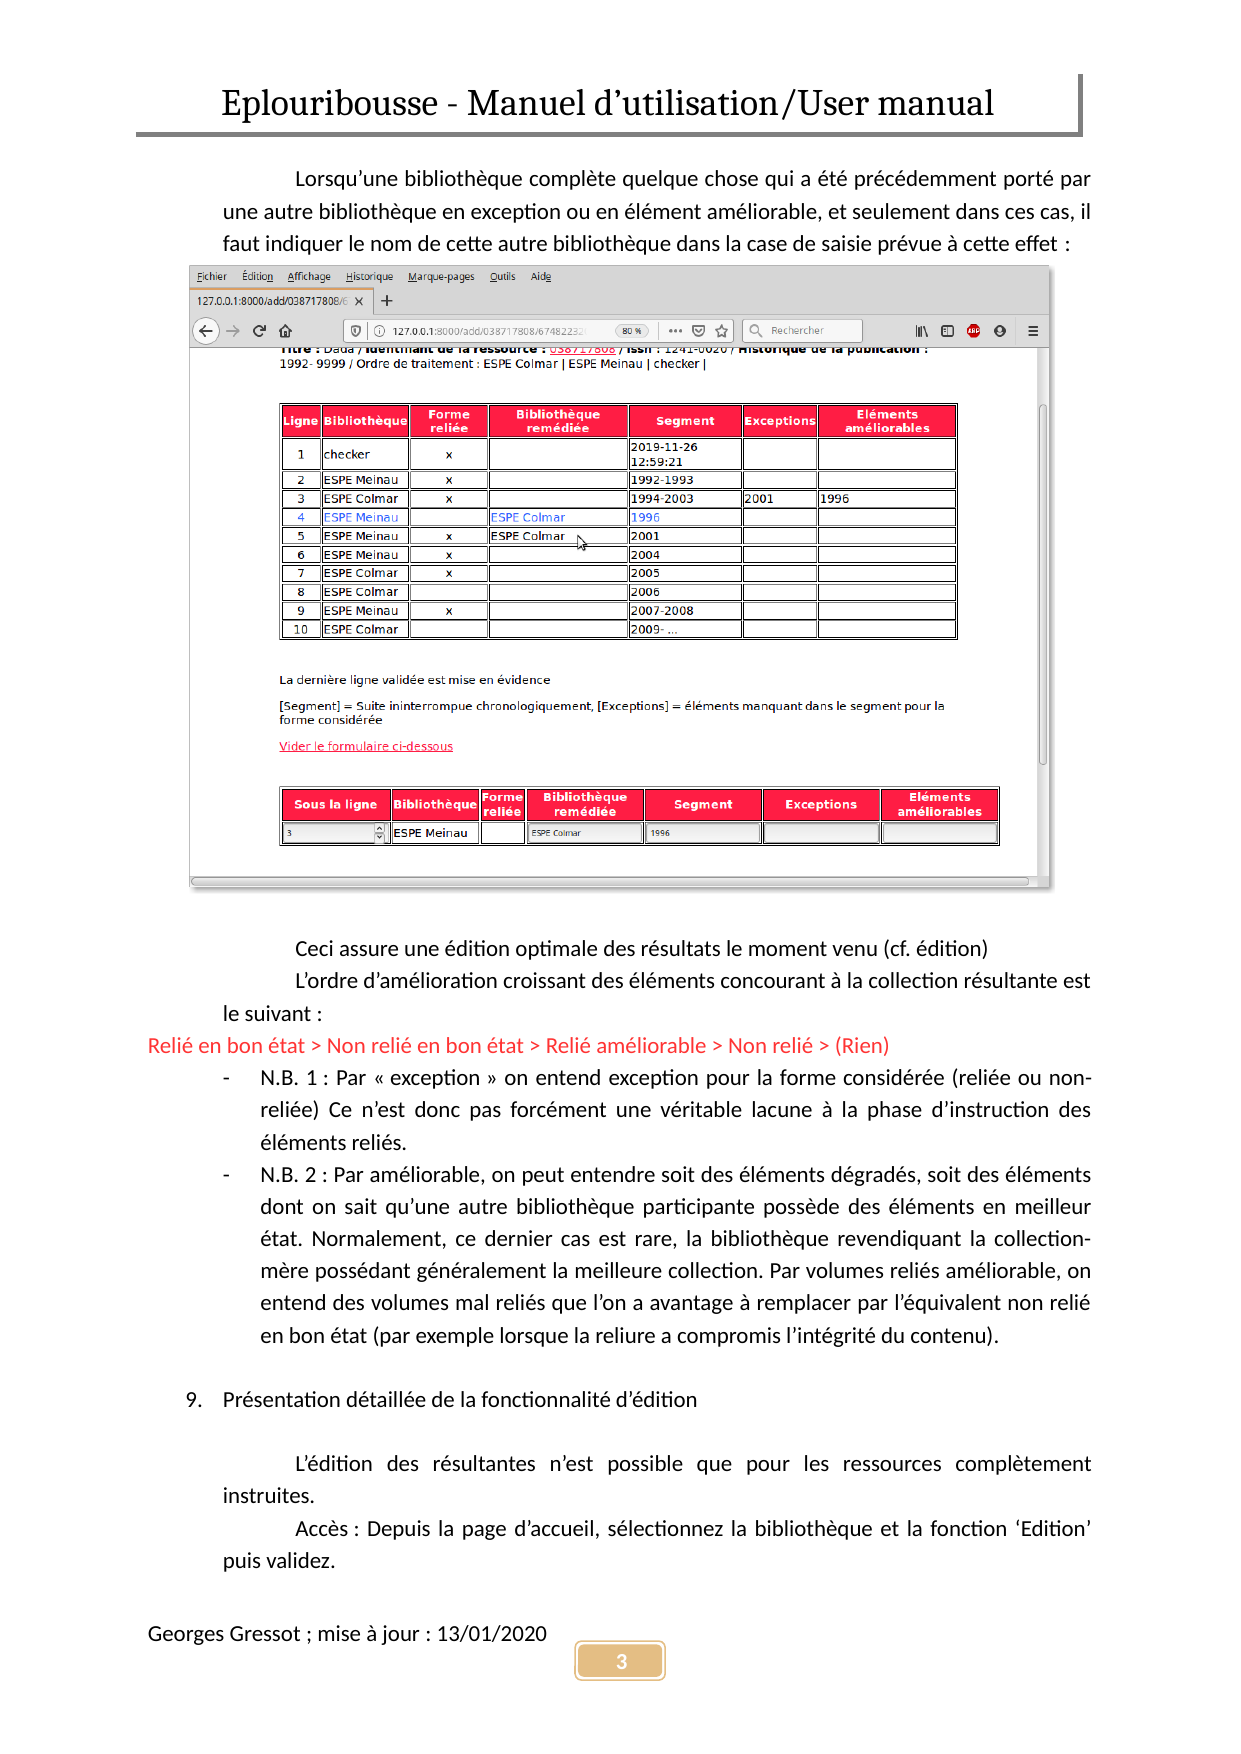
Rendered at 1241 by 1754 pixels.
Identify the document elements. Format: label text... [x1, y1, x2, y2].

list Présentation détaillée de la fonctionnalité d’édition [185, 1385, 1093, 1413]
list N.B. 1 : Par « exception » on entend exception pour la forme considérée (reliée ou non-reliée) Ce n’est donc pas forcément une véritable lacune à la phase d’instruction des éléments reliés. [223, 1063, 1093, 1156]
picture [185, 261, 1055, 894]
list Accès : Depuis la page d’accueil, sélectionnez la bibliothèque et la fonction ‘Edition’ puis validez. [223, 1514, 1093, 1574]
list Lorsqu’une bibliothèque complète quelque chose qui a été précédemment porté par une autre bibliothèque en exception ou en élément améliorable, et seulement dans ces cas, il faut indiquer le nom de cette autre bibliothèque dans la case de saisie prévue à cette effet : [223, 164, 1093, 257]
list Ceci assure une édition optimale des résultats le moment venu (cf. édition) [223, 934, 1093, 962]
list L’ordre d’amélioration croissant des éléments concourant à la collection résultante est le suivant : [223, 967, 1093, 1027]
list N.B. 2 : Par améliorable, on peut entendre soit des éléments dégradés, soit des éléments dont on sait qu’une autre bibliothèque participante possède des éléments en meilleur état. Normalement, ce dernier cas est rare, la bibliothèque revendiquant la collection-mère possédant généralement la meilleure collection. Par volumes reliés améliorable, on entend des volumes mal reliés que l’on a avantage à remplacer par l’équivalent non relié en bon état (par exemple lorsque la reliure a compromis l’intégrité du contenu). [223, 1160, 1093, 1349]
list Relié en bon état > Non relié en bon état > Relié améliorable > Non relié > (Rien) [148, 1031, 1093, 1059]
list L’édition des résultantes n’est possible que pour les ressources complètement instruites. [223, 1449, 1093, 1510]
